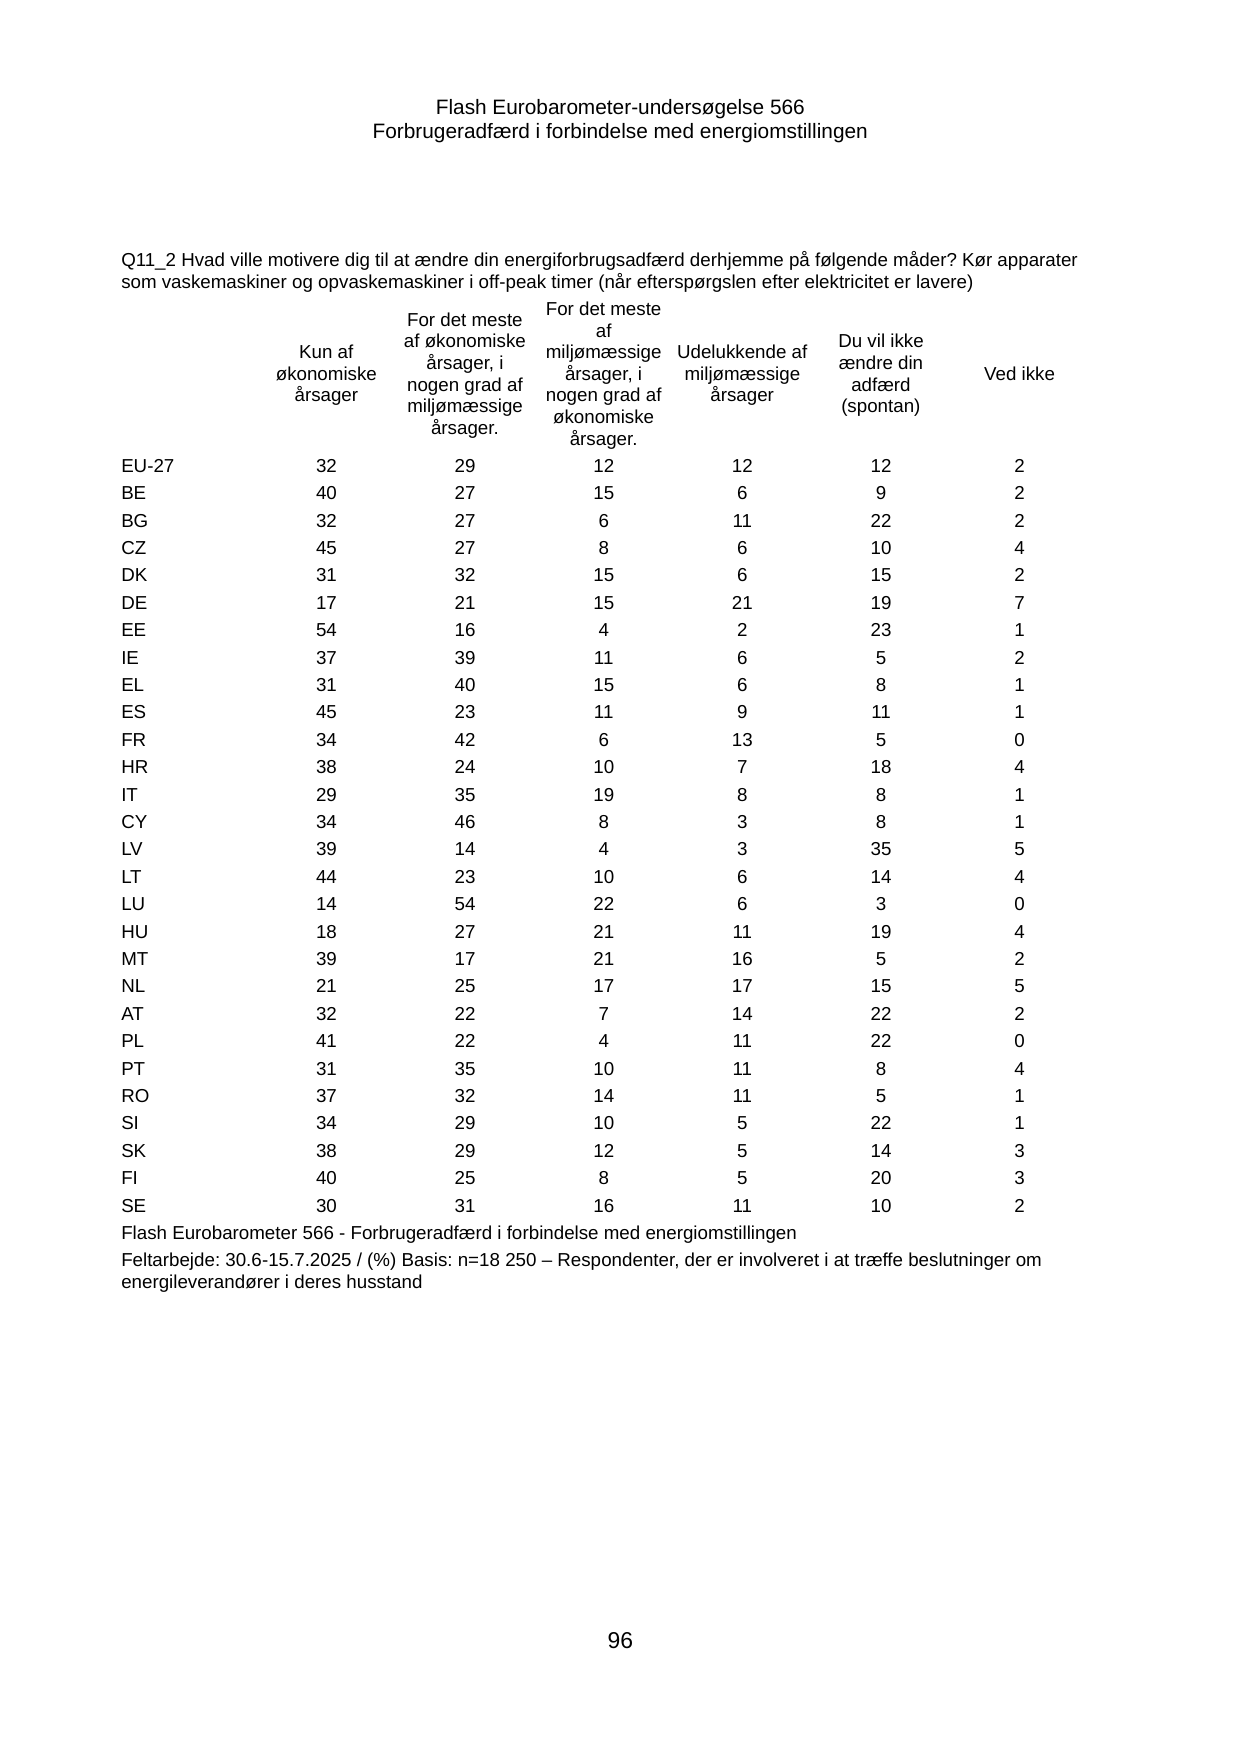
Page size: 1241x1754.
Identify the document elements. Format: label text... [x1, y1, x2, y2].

table_cell Feltarbejde: 30.6-15.7.2025 / (%) Basis: n=18 250 – Respondenter, der er involveret i at træffe beslutninger om energileverandører i deres husstand [118, 1246, 1089, 1295]
table_cell LT [118, 863, 257, 890]
table_cell 2 [950, 644, 1089, 671]
table_cell 16 [395, 616, 534, 643]
table_cell 13 [673, 726, 811, 753]
table_cell 5 [811, 644, 950, 671]
table_cell 46 [395, 808, 534, 835]
table_cell 11 [673, 1082, 811, 1109]
table_cell 42 [395, 726, 534, 753]
table_cell 14 [811, 1137, 950, 1164]
table_cell 14 [395, 835, 534, 863]
table_cell 1 [950, 781, 1089, 808]
table_cell 5 [811, 726, 950, 753]
table_cell 21 [534, 945, 673, 972]
table_cell 14 [811, 863, 950, 890]
table_cell 8 [811, 671, 950, 698]
table_cell 5 [673, 1137, 811, 1164]
table_cell 1 [950, 1082, 1089, 1109]
table_cell 25 [395, 1164, 534, 1191]
table_cell 37 [257, 644, 395, 671]
table_cell 22 [811, 1027, 950, 1054]
table_cell 16 [673, 945, 811, 972]
table_cell 10 [811, 1191, 950, 1219]
table_cell 27 [395, 534, 534, 561]
table_cell Kun af økonomiske årsager [257, 295, 395, 452]
table_cell 38 [257, 753, 395, 781]
table_cell 34 [257, 1109, 395, 1137]
table_cell 6 [534, 726, 673, 753]
table_cell EE [118, 616, 257, 643]
table_cell 0 [950, 726, 1089, 753]
table_cell 44 [257, 863, 395, 890]
table_cell 4 [534, 616, 673, 643]
table_cell 9 [673, 698, 811, 726]
table_cell 11 [673, 507, 811, 534]
table_cell 3 [811, 890, 950, 917]
table_cell 32 [395, 561, 534, 589]
table_cell 8 [534, 534, 673, 561]
table_cell RO [118, 1082, 257, 1109]
table_cell 31 [257, 561, 395, 589]
table_cell 6 [673, 671, 811, 698]
table_cell 32 [257, 452, 395, 479]
table_cell 1 [950, 808, 1089, 835]
table_cell 10 [534, 753, 673, 781]
table_cell 40 [257, 1164, 395, 1191]
table_cell 7 [534, 1000, 673, 1027]
table_cell 10 [534, 1055, 673, 1082]
table_cell 1 [950, 698, 1089, 726]
table_cell 0 [950, 890, 1089, 917]
table_cell 4 [950, 918, 1089, 945]
table_header Q11_2 Hvad ville motivere dig til at ændre din energiforbrugsadfærd derhjemme på følgende måder? Kør apparater som vaskemaskiner og opvaskemaskiner i off-peak timer (når efterspørgslen efter elektricitet er lavere) [118, 246, 1089, 295]
table_cell 6 [534, 507, 673, 534]
table_cell 1 [950, 671, 1089, 698]
table_cell 40 [395, 671, 534, 698]
table_cell SE [118, 1191, 257, 1219]
table_cell 11 [673, 1055, 811, 1082]
table_cell EU-27 [118, 452, 257, 479]
table_cell 5 [811, 945, 950, 972]
table_cell 6 [673, 479, 811, 507]
table_cell 3 [673, 808, 811, 835]
table_cell 3 [950, 1164, 1089, 1191]
table_cell 30 [257, 1191, 395, 1219]
table_cell 2 [950, 452, 1089, 479]
table_cell Udelukkende af miljømæssige årsager [673, 295, 811, 452]
table_cell 4 [950, 753, 1089, 781]
table_cell 21 [534, 918, 673, 945]
table_cell 5 [811, 1082, 950, 1109]
table_cell 29 [395, 452, 534, 479]
table_cell 14 [673, 1000, 811, 1027]
table_cell 23 [811, 616, 950, 643]
table_cell 8 [811, 1055, 950, 1082]
table_cell 4 [950, 534, 1089, 561]
table_cell 27 [395, 507, 534, 534]
table_cell 8 [534, 1164, 673, 1191]
table_cell ES [118, 698, 257, 726]
table_cell 31 [395, 1191, 534, 1219]
table_cell 25 [395, 972, 534, 1000]
table_cell 4 [950, 1055, 1089, 1082]
table_cell 3 [673, 835, 811, 863]
table_cell 21 [395, 589, 534, 616]
table_cell 29 [395, 1137, 534, 1164]
table_cell 11 [534, 644, 673, 671]
table_cell 18 [257, 918, 395, 945]
table_cell NL [118, 972, 257, 1000]
table_cell 17 [257, 589, 395, 616]
table_cell 12 [811, 452, 950, 479]
table_cell 9 [811, 479, 950, 507]
table_cell IE [118, 644, 257, 671]
table_cell 31 [257, 671, 395, 698]
table_cell 5 [673, 1164, 811, 1191]
table_cell 15 [534, 671, 673, 698]
table_cell 39 [395, 644, 534, 671]
table_cell 12 [534, 452, 673, 479]
table_cell 15 [534, 589, 673, 616]
table_cell For det meste af miljømæssige årsager, i nogen grad af økonomiske årsager. [534, 295, 673, 452]
table_cell 32 [257, 507, 395, 534]
table_cell 11 [673, 918, 811, 945]
table_cell Flash Eurobarometer 566 - Forbrugeradfærd i forbindelse med energiomstillingen [118, 1219, 1089, 1246]
table_cell 11 [673, 1027, 811, 1054]
table_cell 19 [811, 589, 950, 616]
table_cell 35 [811, 835, 950, 863]
table_cell 17 [673, 972, 811, 1000]
table_cell 19 [811, 918, 950, 945]
table_cell 2 [950, 507, 1089, 534]
table_cell 38 [257, 1137, 395, 1164]
table_cell 7 [950, 589, 1089, 616]
table_cell 22 [811, 507, 950, 534]
table_cell 34 [257, 726, 395, 753]
table_cell 22 [395, 1027, 534, 1054]
table_cell 41 [257, 1027, 395, 1054]
table_cell 4 [950, 863, 1089, 890]
table_cell 23 [395, 863, 534, 890]
table_cell 27 [395, 479, 534, 507]
table_cell 12 [534, 1137, 673, 1164]
table_cell 39 [257, 945, 395, 972]
table_cell 11 [811, 698, 950, 726]
table_cell PT [118, 1055, 257, 1082]
table_cell FI [118, 1164, 257, 1191]
table_cell AT [118, 1000, 257, 1027]
table_cell 14 [534, 1082, 673, 1109]
table_cell 8 [534, 808, 673, 835]
table_cell 4 [534, 835, 673, 863]
table_cell DE [118, 589, 257, 616]
table_cell 5 [950, 835, 1089, 863]
table_cell MT [118, 945, 257, 972]
table_cell 15 [534, 561, 673, 589]
table_cell 6 [673, 534, 811, 561]
table_cell 22 [811, 1109, 950, 1137]
table_cell 15 [534, 479, 673, 507]
table_cell 39 [257, 835, 395, 863]
table_cell 2 [950, 561, 1089, 589]
table_cell CY [118, 808, 257, 835]
table_cell 10 [534, 1109, 673, 1137]
table_cell 22 [395, 1000, 534, 1027]
table_cell LU [118, 890, 257, 917]
table_cell 10 [534, 863, 673, 890]
table_cell IT [118, 781, 257, 808]
table_cell 5 [950, 972, 1089, 1000]
table_cell 54 [395, 890, 534, 917]
table_cell 20 [811, 1164, 950, 1191]
table_cell Du vil ikke ændre din adfærd (spontan) [811, 295, 950, 452]
table_cell BG [118, 507, 257, 534]
table_cell 12 [673, 452, 811, 479]
table_cell PL [118, 1027, 257, 1054]
table_cell 35 [395, 1055, 534, 1082]
table_cell 45 [257, 698, 395, 726]
table_cell HU [118, 918, 257, 945]
table_cell 29 [257, 781, 395, 808]
table_cell 21 [673, 589, 811, 616]
table_cell 45 [257, 534, 395, 561]
table_cell 29 [395, 1109, 534, 1137]
table_cell DK [118, 561, 257, 589]
table_cell 0 [950, 1027, 1089, 1054]
table_cell 6 [673, 890, 811, 917]
table_cell EL [118, 671, 257, 698]
table_cell 2 [950, 1000, 1089, 1027]
table_cell 7 [673, 753, 811, 781]
table_cell 8 [811, 808, 950, 835]
table_cell 15 [811, 972, 950, 1000]
table_cell 31 [257, 1055, 395, 1082]
table_cell 10 [811, 534, 950, 561]
table_cell 1 [950, 616, 1089, 643]
table_cell 8 [811, 781, 950, 808]
table_cell 17 [395, 945, 534, 972]
table_cell CZ [118, 534, 257, 561]
table_cell 32 [395, 1082, 534, 1109]
table_cell 6 [673, 644, 811, 671]
table_cell 8 [673, 781, 811, 808]
table_cell [118, 295, 257, 452]
table_cell LV [118, 835, 257, 863]
table_cell 32 [257, 1000, 395, 1027]
table_cell 6 [673, 863, 811, 890]
table_cell 16 [534, 1191, 673, 1219]
table_cell 11 [673, 1191, 811, 1219]
table_cell 4 [534, 1027, 673, 1054]
table_cell 27 [395, 918, 534, 945]
table_cell 3 [950, 1137, 1089, 1164]
table_cell 19 [534, 781, 673, 808]
table_cell 22 [534, 890, 673, 917]
table_cell 22 [811, 1000, 950, 1027]
table_cell 34 [257, 808, 395, 835]
table_cell 1 [950, 1109, 1089, 1137]
table_cell 2 [673, 616, 811, 643]
table_cell BE [118, 479, 257, 507]
table_cell 2 [950, 1191, 1089, 1219]
table_cell 23 [395, 698, 534, 726]
table_cell 14 [257, 890, 395, 917]
table_cell 5 [673, 1109, 811, 1137]
table_cell 18 [811, 753, 950, 781]
table_cell 37 [257, 1082, 395, 1109]
table_cell 15 [811, 561, 950, 589]
table_cell 6 [673, 561, 811, 589]
table_cell 21 [257, 972, 395, 1000]
table_cell 35 [395, 781, 534, 808]
table_cell Ved ikke [950, 295, 1089, 452]
table_cell 2 [950, 479, 1089, 507]
table_cell 54 [257, 616, 395, 643]
table_cell 11 [534, 698, 673, 726]
table_cell 24 [395, 753, 534, 781]
table_cell FR [118, 726, 257, 753]
table_cell 2 [950, 945, 1089, 972]
table_cell SK [118, 1137, 257, 1164]
table_cell 17 [534, 972, 673, 1000]
table_cell HR [118, 753, 257, 781]
table_cell SI [118, 1109, 257, 1137]
table_cell 40 [257, 479, 395, 507]
table_cell For det meste af økonomiske årsager, i nogen grad af miljømæssige årsager. [395, 295, 534, 452]
